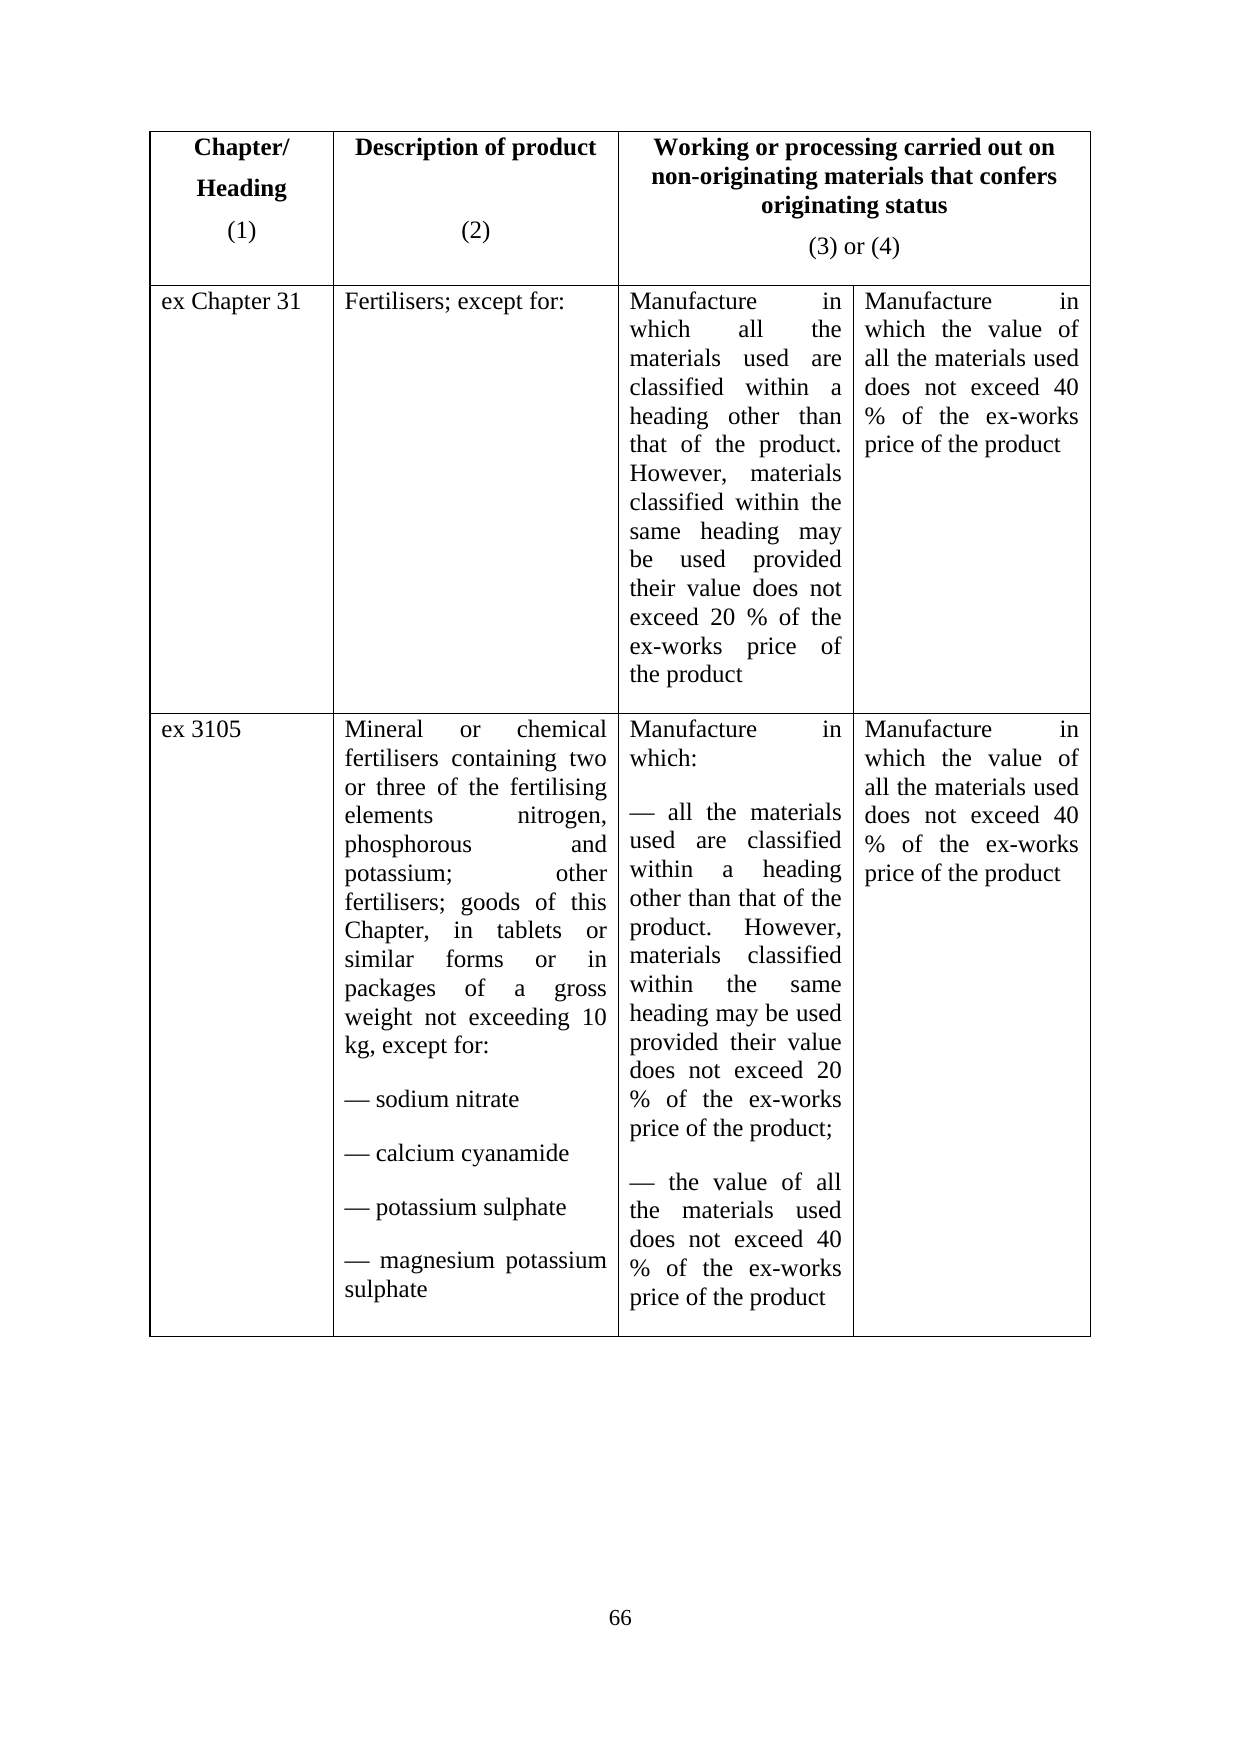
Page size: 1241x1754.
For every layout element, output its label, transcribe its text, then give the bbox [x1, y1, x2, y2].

table_cell ex 3105 [151, 714, 333, 1336]
table_header Chapter/ Heading (1) [151, 132, 333, 285]
table_cell Manufacture in which: — all the materials used are classified within a heading other than that of the product. However, materials classified within the same heading may be used provided their value does not exceed 20 % of the ex-works price of the product; — the value of all the materials used does not exceed 40 % of the ex-works price of the product [619, 714, 853, 1336]
table_cell Manufacture in which all the materials used are classified within a heading other than that of the product. However, materials classified within the same heading may be used provided their value does not exceed 20 % of the ex-works price of the product [619, 286, 853, 713]
table_cell Manufacture in which the value of all the materials used does not exceed 40 % of the ex-works price of the product [854, 714, 1090, 1336]
table_cell Fertilisers; except for: [334, 286, 618, 713]
table_cell Mineral or chemical fertilisers containing two or three of the fertilising elements nitrogen, phosphorous and potassium; other fertilisers; goods of this Chapter, in tablets or similar forms or in packages of a gross weight not exceeding 10 kg, except for: — sodium nitrate — calcium cyanamide — potassium sulphate — magnesium potassium sulphate [334, 714, 618, 1336]
table_cell Manufacture in which the value of all the materials used does not exceed 40 % of the ex-works price of the product [854, 286, 1090, 713]
table_cell ex Chapter 31 [151, 286, 333, 713]
table_header Description of product (2) [334, 132, 618, 285]
table_header Working or processing carried out on non-originating materials that confers originating status (3) or (4) [619, 132, 1090, 285]
